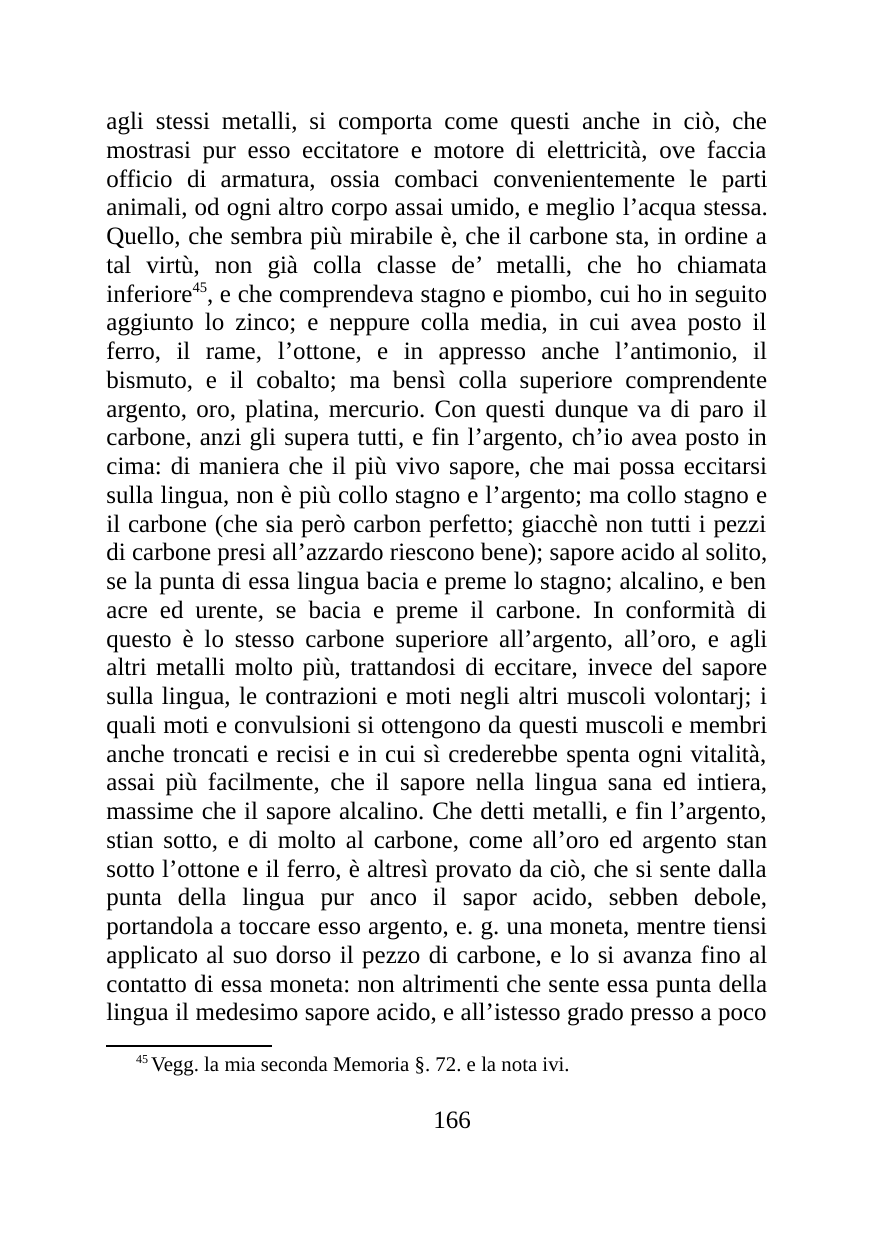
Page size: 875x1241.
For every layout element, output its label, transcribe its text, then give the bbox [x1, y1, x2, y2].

text Vegg. la mia seconda Memoria §. 72. e la nota ivi. [106, 1052, 768, 1076]
text agli stessi metalli, si comporta come questi anche in ciò, che mostrasi pur esso eccitatore e motore di elettricità, ove faccia officio di armatura, ossia combaci convenientemente le parti animali, od ogni altro corpo assai umido, e meglio l’acqua stessa. Quello, che sembra più mirabile è, che il carbone sta, in ordine a tal virtù, non già colla classe de’ metalli, che ho chiamata inferiore, e che comprendeva stagno e piombo, cui ho in seguito aggiunto lo zinco; e neppure colla media, in cui avea posto il ferro, il rame, l’ottone, e in appresso anche l’antimonio, il bismuto, e il cobalto; ma bensì colla superiore comprendente argento, oro, platina, mercurio. Con questi dunque va di paro il carbone, anzi gli supera tutti, e fin l’argento, ch’io avea posto in cima: di maniera che il più vivo sapore, che mai possa eccitarsi sulla lingua, non è più collo stagno e l’argento; ma collo stagno e il carbone (che sia però carbon perfetto; giacchè non tutti i pezzi di carbone presi all’azzardo riescono bene); sapore acido al solito, se la punta di essa lingua bacia e preme lo stagno; alcalino, e ben acre ed urente, se bacia e preme il carbone. In conformità di questo è lo stesso carbone superiore all’argento, all’oro, e agli altri metalli molto più, trattandosi di eccitare, invece del sapore sulla lingua, le contrazioni e moti negli altri muscoli volontarj; i quali moti e convulsioni si ottengono da questi muscoli e membri anche troncati e recisi e in cui sì crederebbe spenta ogni vitalità, assai più facilmente, che il sapore nella lingua sana ed intiera, massime che il sapore alcalino. Che detti metalli, e fin l’argento, stian sotto, e di molto al carbone, come all’oro ed argento stan sotto l’ottone e il ferro, è altresì provato da ciò, che si sente dalla punta della lingua pur anco il sapor acido, sebben debole, portandola a toccare esso argento, e. g. una moneta, mentre tiensi applicato al suo dorso il pezzo di carbone, e lo si avanza fino al contatto di essa moneta: non altrimenti che sente essa punta della lingua il medesimo sapore acido, e all’istesso grado presso a poco [106, 106, 768, 1026]
